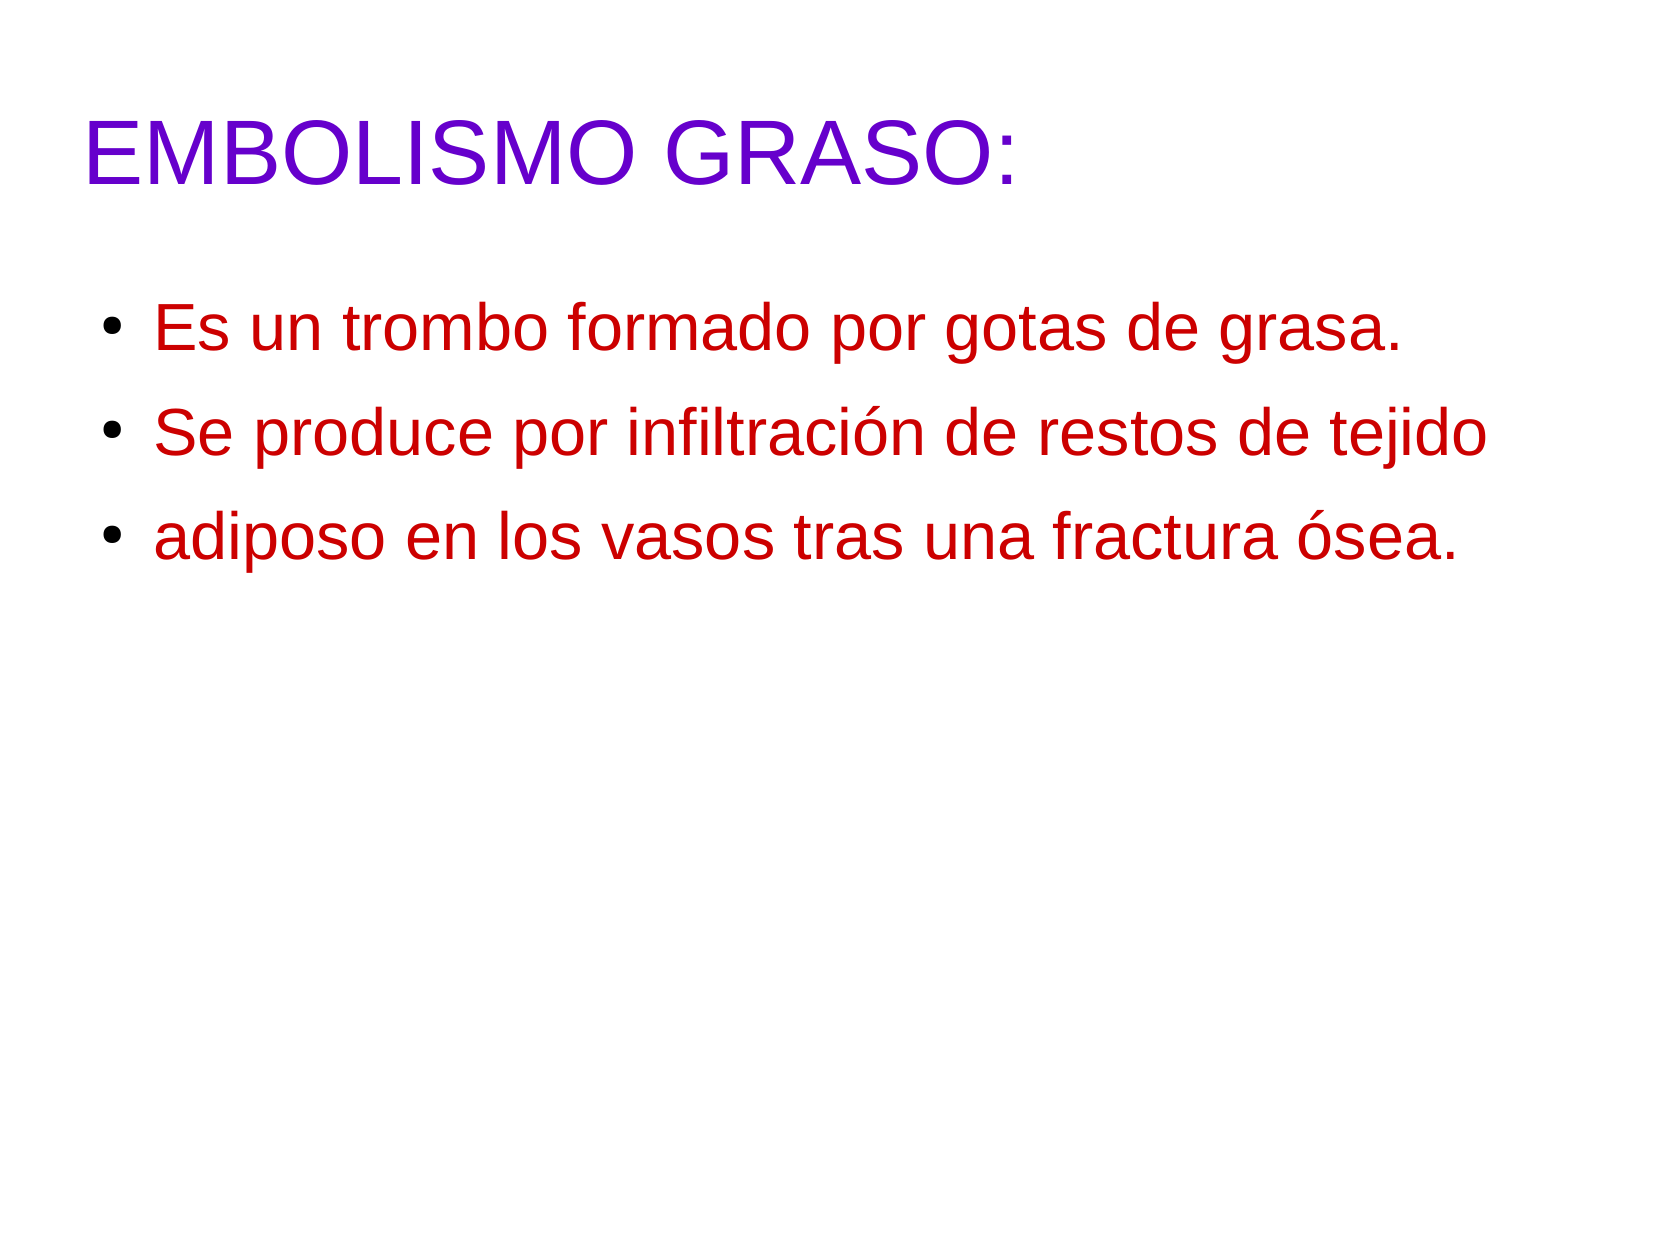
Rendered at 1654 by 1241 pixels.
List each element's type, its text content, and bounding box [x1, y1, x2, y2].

title EMBOLISMO GRASO: [82, 49, 1571, 257]
list Es un trombo formado por gotas de grasa. Se produce por infiltración de restos de tejido adiposo en los vasos tras una fractura ósea. [82, 290, 1571, 1010]
